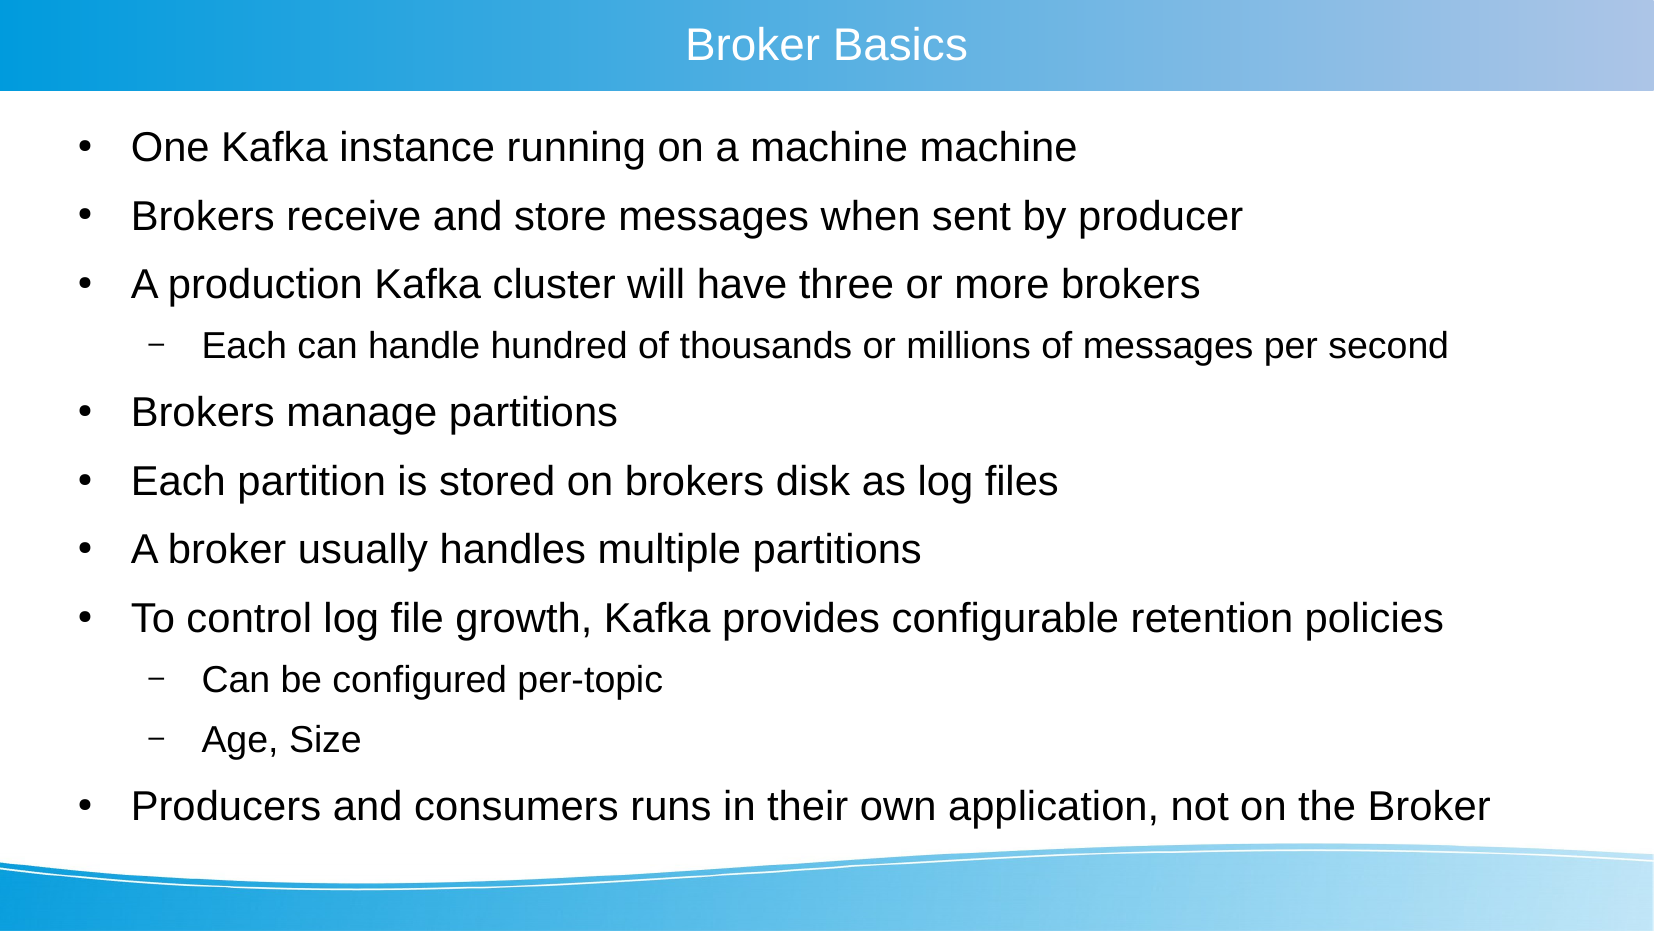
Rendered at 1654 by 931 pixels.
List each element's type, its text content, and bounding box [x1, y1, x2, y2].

picture [0, 843, 1654, 931]
title Broker Basics [82, 5, 1571, 85]
list One Kafka instance running on a machine machine Brokers receive and store messages when sent by producer A production Kafka cluster will have three or more brokers Each can handle hundred of thousands or millions of messages per second Brokers manage partitions Each partition is stored on brokers disk as log files A broker usually handles multiple partitions To control log file growth, Kafka provides configurable retention policies Can be configured per-topic Age, Size Producers and consumers runs in their own application, not on the Broker [60, 123, 1591, 833]
